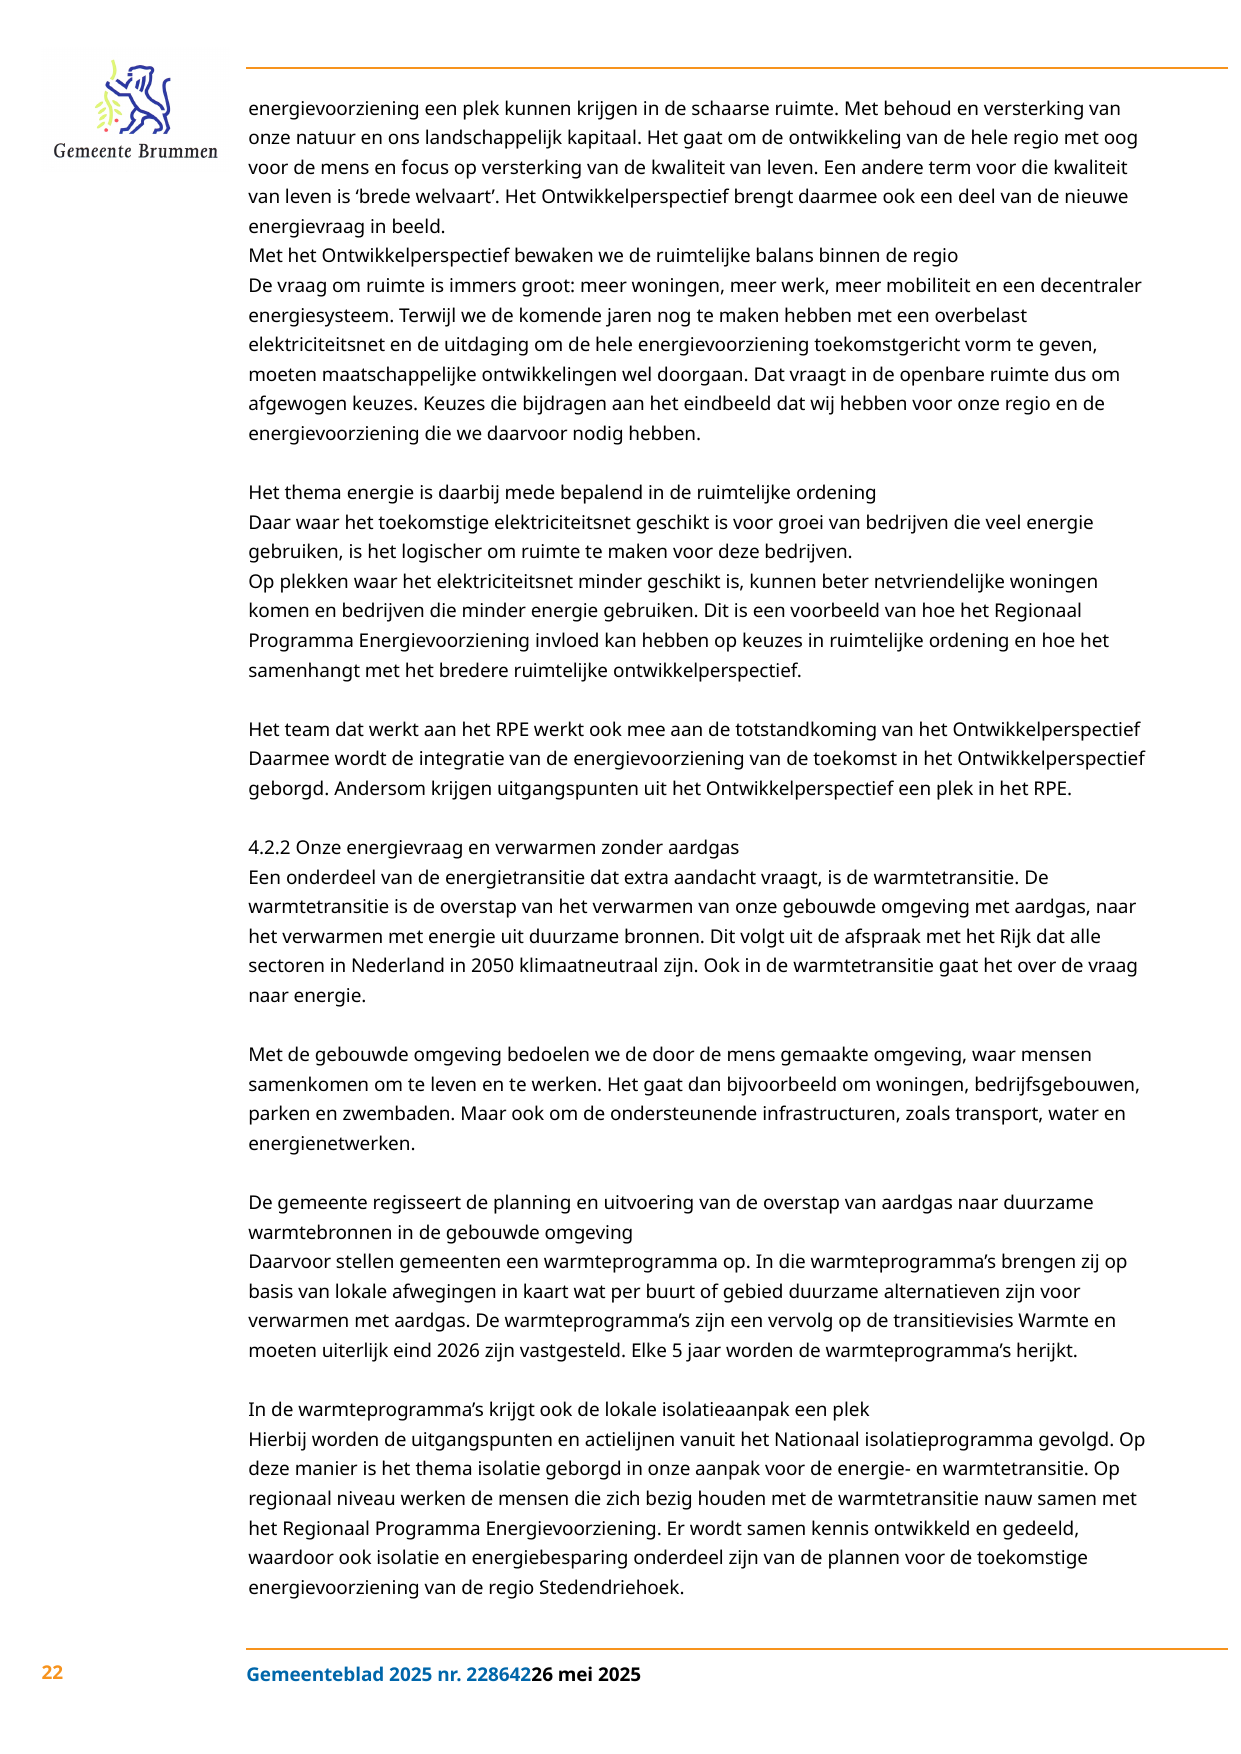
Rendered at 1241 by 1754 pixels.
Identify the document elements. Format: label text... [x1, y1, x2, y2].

text Met het Ontwikkelperspectief bewaken we de ruimtelijke balans binnen de regio [248, 243, 1152, 268]
text Daarmee wordt de integratie van de energievoorziening van de toekomst in het Ontwikkelperspectief geborgd. Andersom krijgen uitgangspunten uit het Ontwikkelperspectief een plek in het RPE. [248, 746, 1152, 801]
text Daarvoor stellen gemeenten een warmteprogramma op. In die warmteprogramma’s brengen zij op basis van lokale afwegingen in kaart wat per buurt of gebied duurzame alternatieven zijn voor verwarmen met aardgas. De warmteprogramma’s zijn een vervolg op de transitievisies Warmte en moeten uiterlijk eind 2026 zijn vastgesteld. Elke 5 jaar worden de warmteprogramma’s herijkt. [248, 1248, 1152, 1363]
text Hierbij worden de uitgangspunten en actielijnen vanuit het Nationaal isolatieprogramma gevolgd. Op deze manier is het thema isolatie geborgd in onze aanpak voor de energie- en warmtetransitie. Op regionaal niveau werken de mensen die zich bezig houden met de warmtetransitie nauw samen met het Regionaal Programma Energievoorziening. Er wordt samen kennis ontwikkeld en gedeeld, waardoor ook isolatie en energiebesparing onderdeel zijn van de plannen voor de toekomstige energievoorziening van de regio Stedendriehoek. [248, 1426, 1152, 1600]
text In de warmteprogramma’s krijgt ook de lokale isolatieaanpak een plek [248, 1396, 1152, 1422]
text Een onderdeel van de energietransitie dat extra aandacht vraagt, is de warmtetransitie. De warmtetransitie is de overstap van het verwarmen van onze gebouwde omgeving met aardgas, naar het verwarmen met energie uit duurzame bronnen. Dit volgt uit de afspraak met het Rijk dat alle sectoren in Nederland in 2050 klimaatneutraal zijn. Ook in de warmtetransitie gaat het over de vraag naar energie. [248, 864, 1152, 1008]
picture [41, 47, 231, 172]
text Daar waar het toekomstige elektriciteitsnet geschikt is voor groei van bedrijven die veel energie gebruiken, is het logischer om ruimte te maken voor deze bedrijven. [248, 509, 1152, 564]
text Op plekken waar het elektriciteitsnet minder geschikt is, kunnen beter netvriendelijke woningen komen en bedrijven die minder energie gebruiken. Dit is een voorbeeld van hoe het Regionaal Programma Energievoorziening invloed kan hebben op keuzes in ruimtelijke ordening en hoe het samenhangt met het bredere ruimtelijke ontwikkelperspectief. [248, 568, 1152, 683]
text Het team dat werkt aan het RPE werkt ook mee aan de totstandkoming van het Ontwikkelperspectief [248, 716, 1152, 742]
text De gemeente regisseert de planning en uitvoering van de overstap van aardgas naar duurzame warmtebronnen in de gebouwde omgeving [248, 1189, 1152, 1245]
text De vraag om ruimte is immers groot: meer woningen, meer werk, meer mobiliteit en een decentraler energiesysteem. Terwijl we de komende jaren nog te maken hebben met een overbelast elektriciteitsnet en de uitdaging om de hele energievoorziening toekomstgericht vorm te geven, moeten maatschappelijke ontwikkelingen wel doorgaan. Dat vraagt in de openbare ruimte dus om afgewogen keuzes. Keuzes die bijdragen aan het eindbeeld dat wij hebben voor onze regio en de energievoorziening die we daarvoor nodig hebben. [248, 272, 1152, 446]
text Met de gebouwde omgeving bedoelen we de door de mens gemaakte omgeving, waar mensen samenkomen om te leven en te werken. Het gaat dan bijvoorbeeld om woningen, bedrijfsgebouwen, parken en zwembaden. Maar ook om de ondersteunende infrastructuren, zoals transport, water en energienetwerken. [248, 1041, 1152, 1156]
text Het thema energie is daarbij mede bepalend in de ruimtelijke ordening [248, 479, 1152, 505]
text 4.2.2 Onze energievraag en verwarmen zonder aardgas [248, 834, 1152, 860]
text energievoorziening een plek kunnen krijgen in de schaarse ruimte. Met behoud en versterking van onze natuur en ons landschappelijk kapitaal. Het gaat om de ontwikkeling van de hele regio met oog voor de mens en focus op versterking van de kwaliteit van leven. Een andere term voor die kwaliteit van leven is ‘brede welvaart’. Het Ontwikkelperspectief brengt daarmee ook een deel van de nieuwe energievraag in beeld. [248, 95, 1152, 239]
